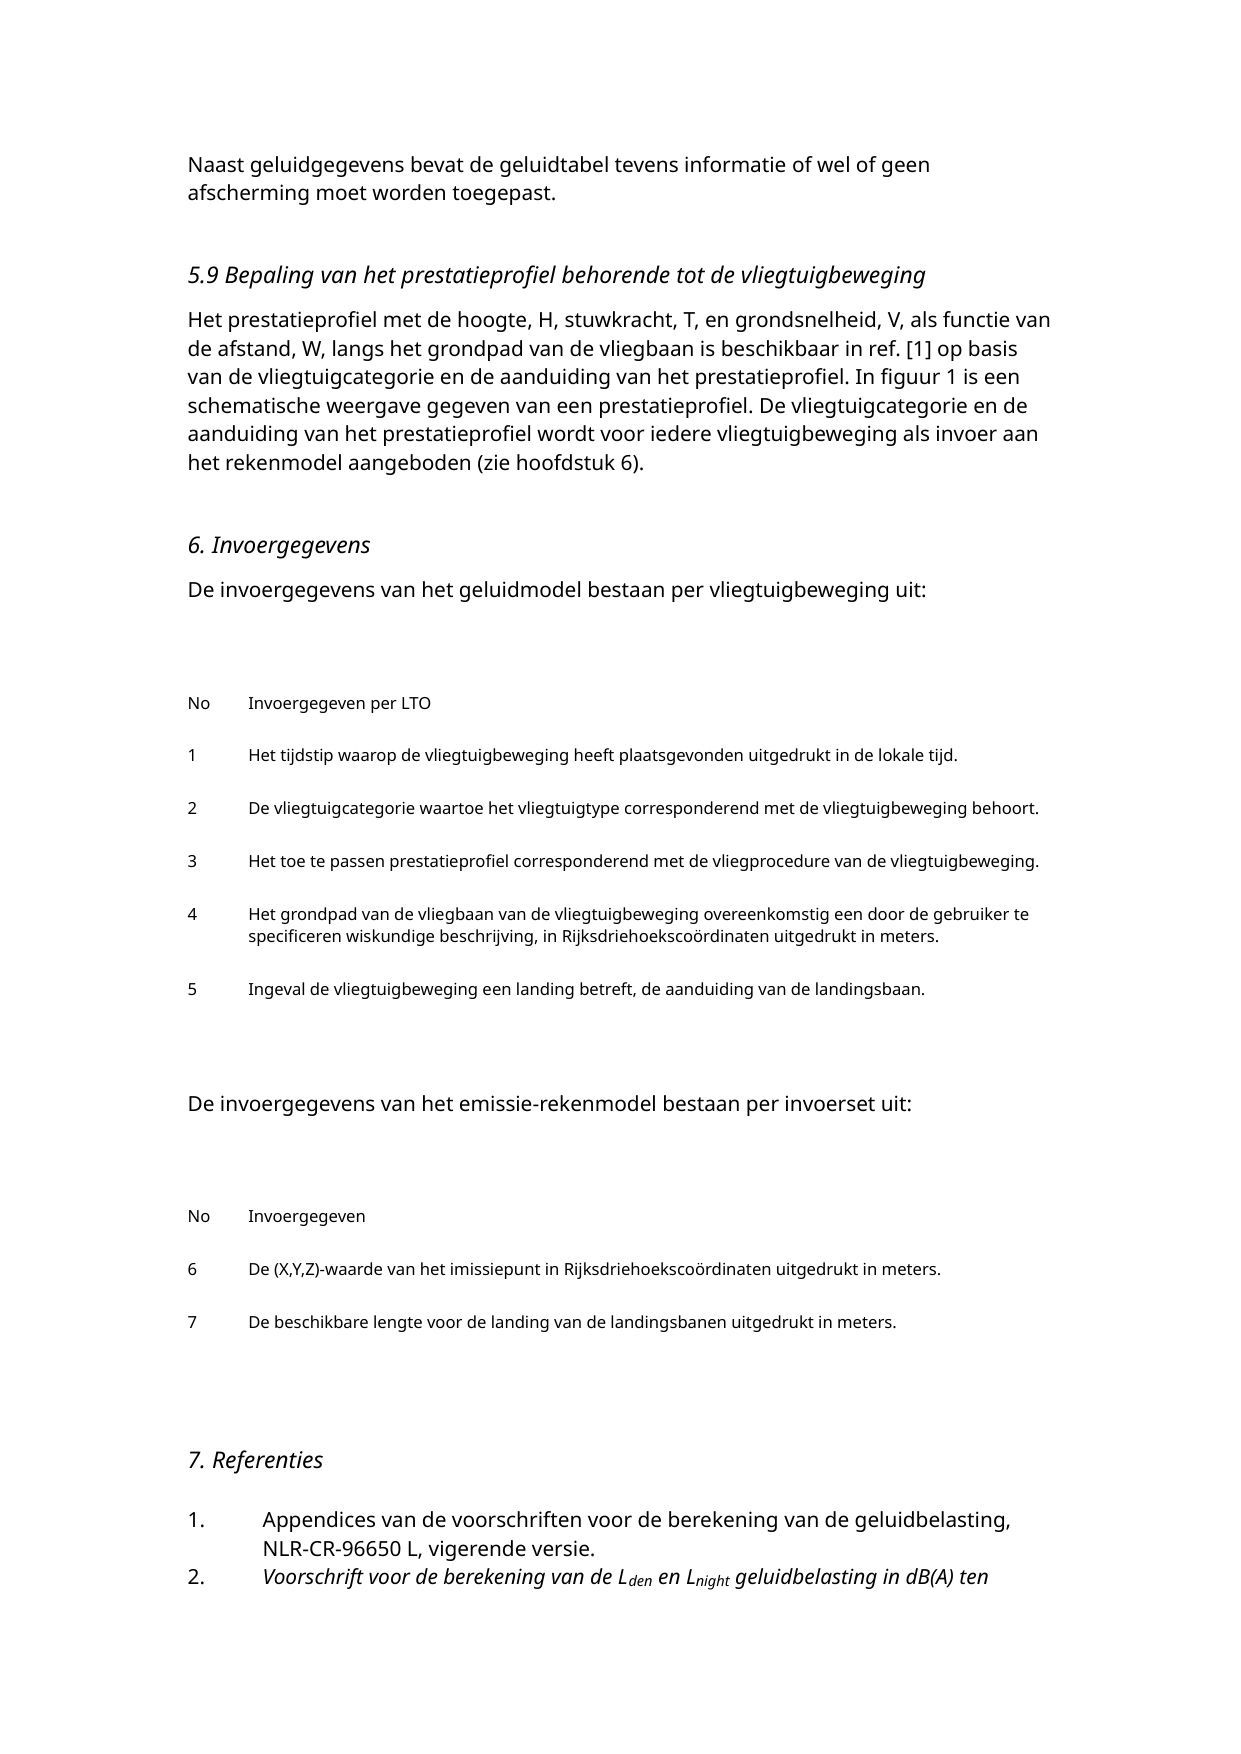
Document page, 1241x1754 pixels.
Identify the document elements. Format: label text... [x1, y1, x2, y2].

text Naast geluidgegevens bevat de geluidtabel tevens informatie of wel of geen afscherming moet worden toegepast. [187, 150, 1053, 207]
table_cell De beschikbare lengte voor de landing van de landingsbanen uitgedrukt in meters. [248, 1311, 1053, 1363]
text De invoergegevens van het geluidmodel bestaan per vliegtuigbeweging uit: [187, 575, 1053, 603]
table_cell De (X,Y,Z)-waarde van het imissiepunt in Rijksdriehoekscoördinaten uitgedrukt in meters. [248, 1258, 1053, 1311]
table_header No [188, 691, 248, 744]
table_cell 3 [188, 850, 248, 902]
text De invoergegevens van het emissie-rekenmodel bestaan per invoerset uit: [187, 1089, 1053, 1117]
table_header Invoergegeven per LTO [248, 691, 1053, 744]
table_cell 5 [188, 978, 248, 1030]
list Appendices van de voorschriften voor de berekening van de geluidbelasting, NLR-CR-96650 L, vigerende versie. [187, 1505, 1053, 1562]
table_cell 1 [188, 744, 248, 797]
table_cell Het toe te passen prestatieprofiel corresponderend met de vliegprocedure van de vliegtuigbeweging. [248, 850, 1053, 902]
table_cell 7 [188, 1311, 248, 1363]
table_cell Het tijdstip waarop de vliegtuigbeweging heeft plaatsgevonden uitgedrukt in de lokale tijd. [248, 744, 1053, 797]
table_cell 4 [188, 902, 248, 978]
table_header No [188, 1205, 248, 1258]
subtitle 6. Invoergegevens [187, 529, 1053, 560]
table_header Invoergegeven [248, 1205, 1053, 1258]
table_cell Het grondpad van de vliegbaan van de vliegtuigbeweging overeenkomstig een door de gebruiker te specificeren wiskundige beschrijving, in Rijksdriehoekscoördinaten uitgedrukt in meters. [248, 902, 1053, 978]
table_cell 2 [188, 797, 248, 849]
table_cell De vliegtuigcategorie waartoe het vliegtuigtype corresponderend met de vliegtuigbeweging behoort. [248, 797, 1053, 849]
subtitle 7. Referenties [187, 1444, 1053, 1475]
subtitle 5.9 Bepaling van het prestatieprofiel behorende tot de vliegtuigbeweging [187, 259, 1053, 291]
text Het prestatieprofiel met de hoogte, H, stuwkracht, T, en grondsnelheid, V, als functie van de afstand, W, langs het grondpad van de vliegbaan is beschikbaar in ref. [1] op basis van de vliegtuigcategorie en de aanduiding van het prestatieprofiel. In figuur 1 is een schematische weergave gegeven van een prestatieprofiel. De vliegtuigcategorie en de aanduiding van het prestatieprofiel wordt voor iedere vliegtuigbeweging als invoer aan het rekenmodel aangeboden (zie hoofdstuk 6). [187, 306, 1053, 476]
table_cell 6 [188, 1258, 248, 1311]
table_cell Ingeval de vliegtuigbeweging een landing betreft, de aanduiding van de landingsbaan. [248, 978, 1053, 1030]
list Voorschrift voor de berekening van de Lden en Lnight geluidbelasting in dB(A) ten [187, 1562, 1053, 1591]
